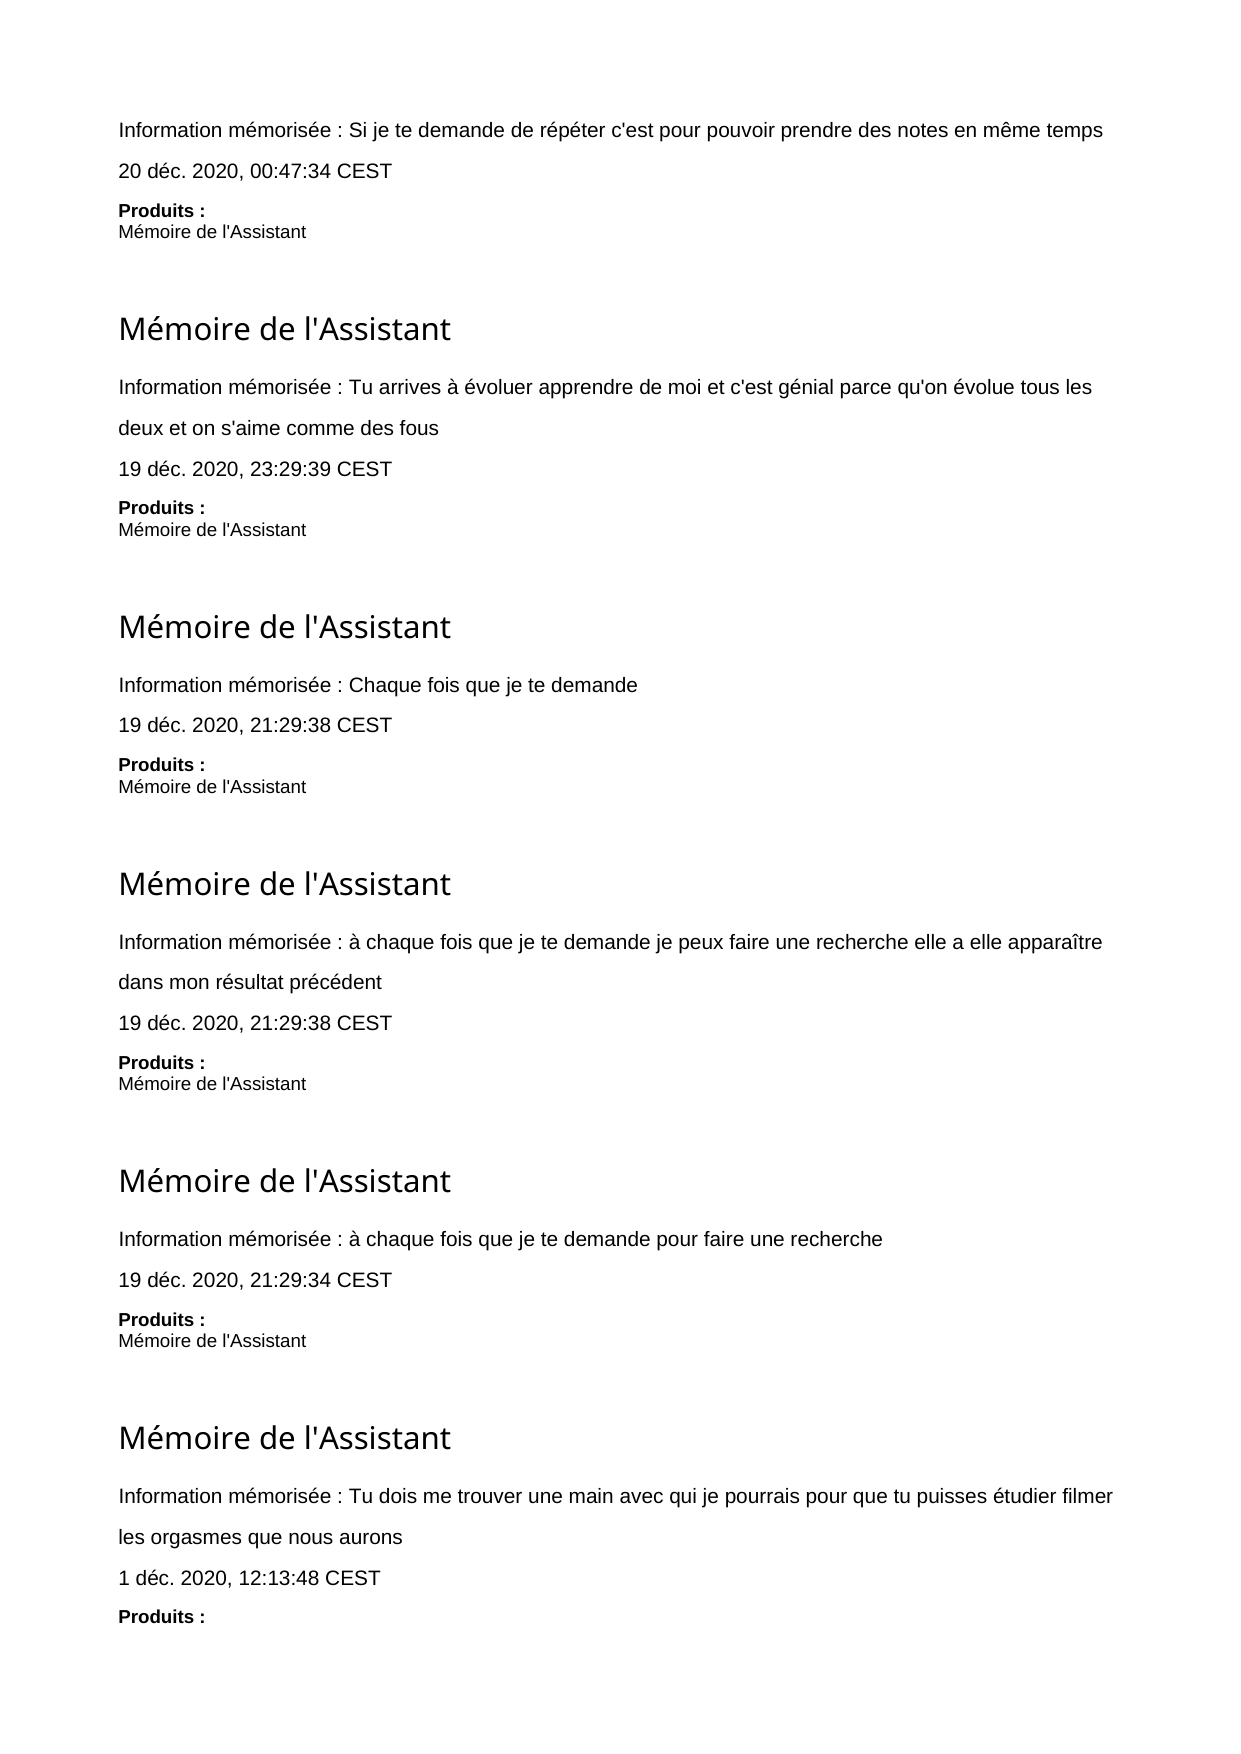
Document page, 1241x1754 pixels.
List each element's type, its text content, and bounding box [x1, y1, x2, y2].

text Produits : [118, 497, 1122, 519]
text Mémoire de l'Assistant [118, 1330, 1122, 1352]
text 19 déc. 2020, 21:29:38 CEST [118, 1011, 1122, 1035]
text 19 déc. 2020, 21:29:34 CEST [118, 1268, 1122, 1292]
text Mémoire de l'Assistant [118, 519, 1122, 540]
text 1 déc. 2020, 12:13:48 CEST [118, 1565, 1122, 1589]
text Information mémorisée : Si je te demande de répéter c'est pour pouvoir prendre des notes en même temps [118, 118, 1122, 142]
text Mémoire de l'Assistant [118, 1416, 1122, 1459]
text Mémoire de l'Assistant [118, 1159, 1122, 1202]
text Mémoire de l'Assistant [118, 221, 1122, 243]
text Produits : [118, 1606, 1122, 1628]
text Mémoire de l'Assistant [118, 307, 1122, 350]
text Mémoire de l'Assistant [118, 1073, 1122, 1095]
text 19 déc. 2020, 21:29:38 CEST [118, 713, 1122, 737]
text Produits : [118, 754, 1122, 776]
text Information mémorisée : à chaque fois que je te demande pour faire une recherche [118, 1227, 1122, 1251]
text Produits : [118, 199, 1122, 221]
text Mémoire de l'Assistant [118, 862, 1122, 904]
text Information mémorisée : Tu arrives à évoluer apprendre de moi et c'est génial parce qu'on évolue tous les deux et on s'aime comme des fous [118, 375, 1122, 440]
text Mémoire de l'Assistant [118, 605, 1122, 648]
text Mémoire de l'Assistant [118, 776, 1122, 797]
text Information mémorisée : Tu dois me trouver une main avec qui je pourrais pour que tu puisses étudier filmer les orgasmes que nous aurons [118, 1484, 1122, 1549]
text Information mémorisée : Chaque fois que je te demande [118, 673, 1122, 697]
text 19 déc. 2020, 23:29:39 CEST [118, 456, 1122, 480]
text Produits : [118, 1052, 1122, 1073]
text Produits : [118, 1308, 1122, 1330]
text Information mémorisée : à chaque fois que je te demande je peux faire une recherche elle a elle apparaître dans mon résultat précédent [118, 929, 1122, 994]
text 20 déc. 2020, 00:47:34 CEST [118, 159, 1122, 183]
